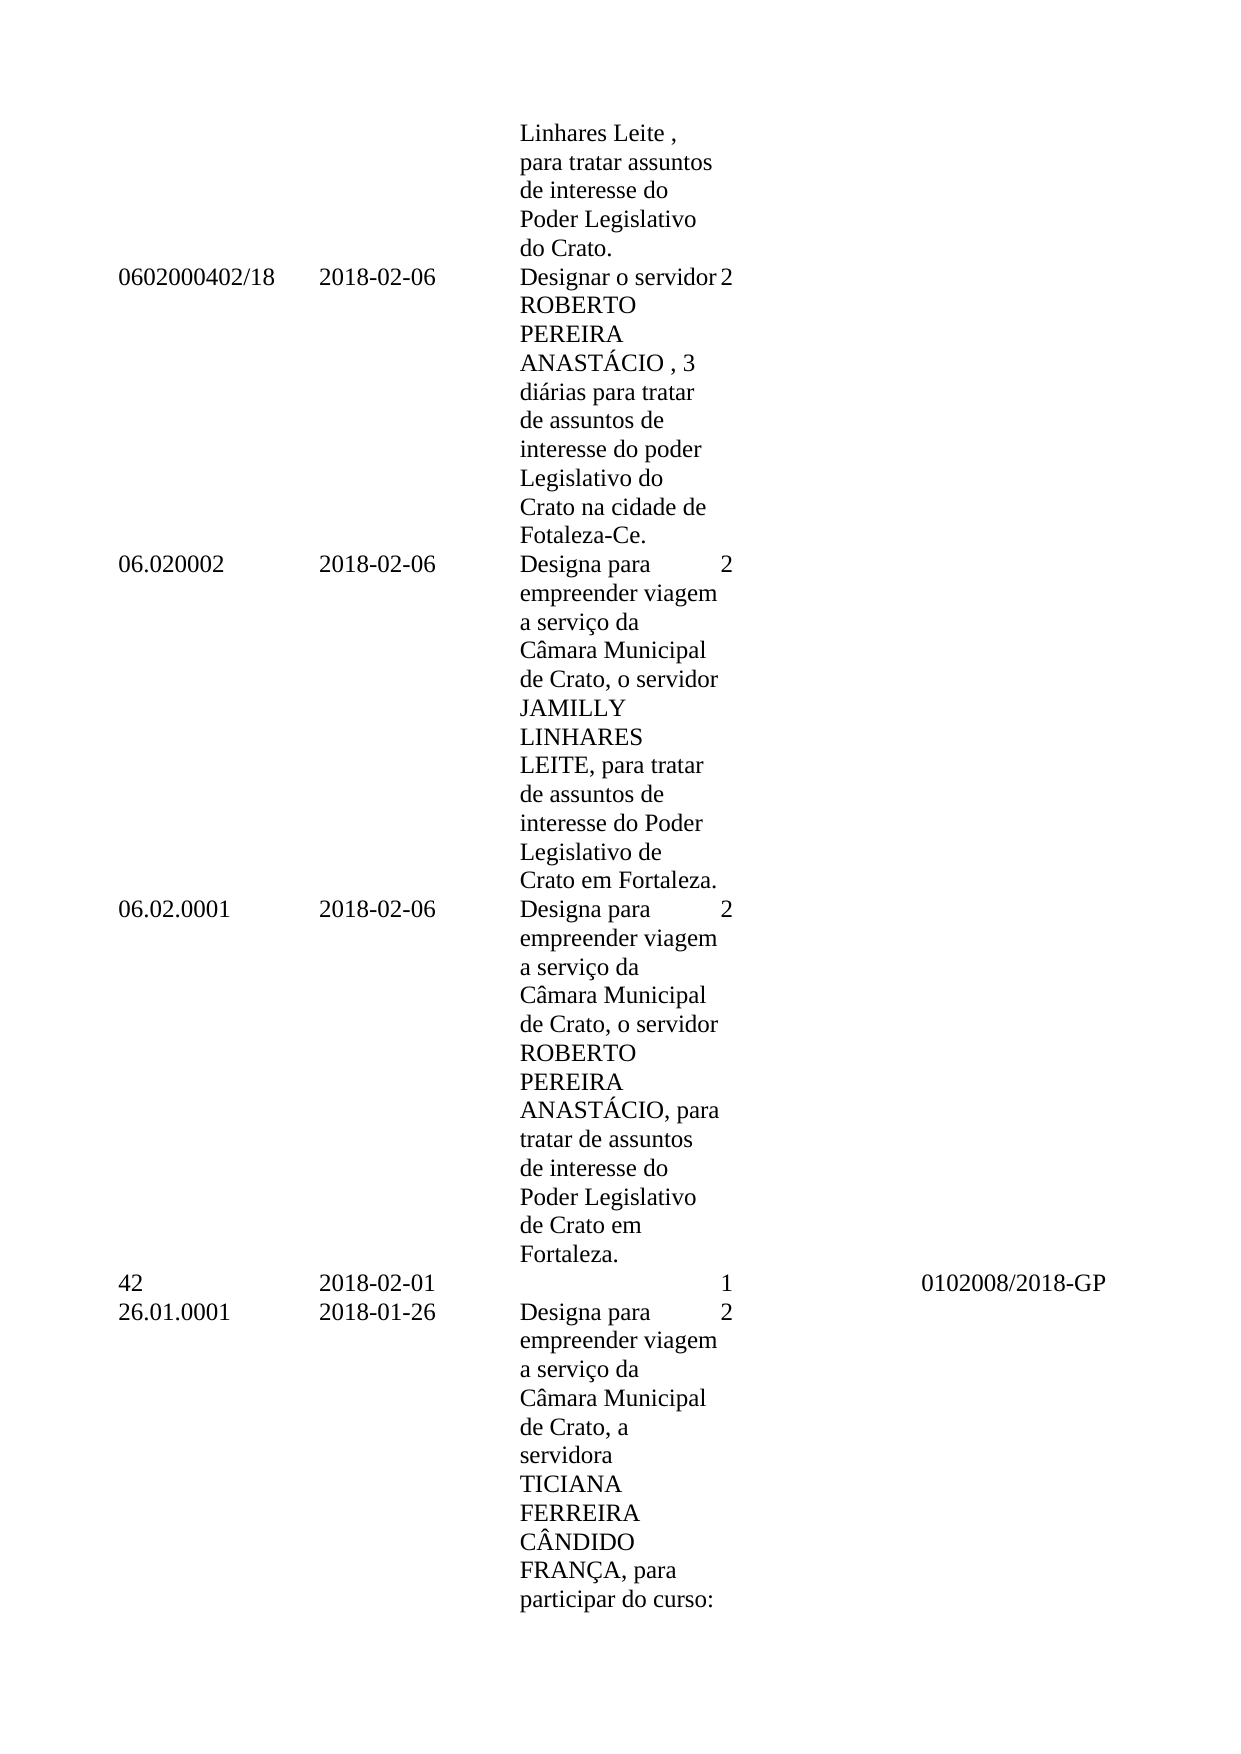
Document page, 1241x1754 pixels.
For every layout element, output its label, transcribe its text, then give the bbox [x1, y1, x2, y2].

table_cell Designa para empreender viagem a serviço da Câmara Municipal de Crato, a servidora TICIANA FERREIRA CÂNDIDO FRANÇA, para participar do curso: [520, 1297, 720, 1613]
table_cell [921, 549, 1122, 894]
table_cell [319, 118, 519, 262]
table_cell Designa para empreender viagem a serviço da Câmara Municipal de Crato, o servidor ROBERTO PEREIRA ANASTÁCIO, para tratar de assuntos de interesse do Poder Legislativo de Crato em Fortaleza. [520, 894, 720, 1268]
table_cell [921, 118, 1122, 262]
table_cell 2018-02-01 [319, 1268, 519, 1297]
table_cell Designar o servidor ROBERTO PEREIRA ANASTÁCIO , 3 diárias para tratar de assuntos de interesse do poder Legislativo do Crato na cidade de Fotaleza-Ce. [520, 262, 720, 549]
table_cell 2 [720, 549, 921, 894]
table_cell [921, 894, 1122, 1268]
table_cell 06.020002 [118, 549, 319, 894]
table_cell Designa para empreender viagem a serviço da Câmara Municipal de Crato, o servidor JAMILLY LINHARES LEITE, para tratar de assuntos de interesse do Poder Legislativo de Crato em Fortaleza. [520, 549, 720, 894]
table_cell [921, 1297, 1122, 1613]
table_cell 2 [720, 262, 921, 549]
table_cell 42 [118, 1268, 319, 1297]
table_cell [921, 262, 1122, 549]
table_cell 2 [720, 894, 921, 1268]
table_cell [720, 118, 921, 262]
table_cell 2018-01-26 [319, 1297, 519, 1613]
table_cell 2 [720, 1297, 921, 1613]
table_cell [520, 1268, 720, 1297]
table_cell 2018-02-06 [319, 549, 519, 894]
table_cell [118, 118, 319, 262]
table_cell 1 [720, 1268, 921, 1297]
table_cell 2018-02-06 [319, 262, 519, 549]
table_cell 26.01.0001 [118, 1297, 319, 1613]
table_cell Linhares Leite , para tratar assuntos de interesse do Poder Legislativo do Crato. [520, 118, 720, 262]
table_cell 0602000402/18 [118, 262, 319, 549]
table_cell 06.02.0001 [118, 894, 319, 1268]
table_cell 0102008/2018-GP [921, 1268, 1122, 1297]
table_cell 2018-02-06 [319, 894, 519, 1268]
